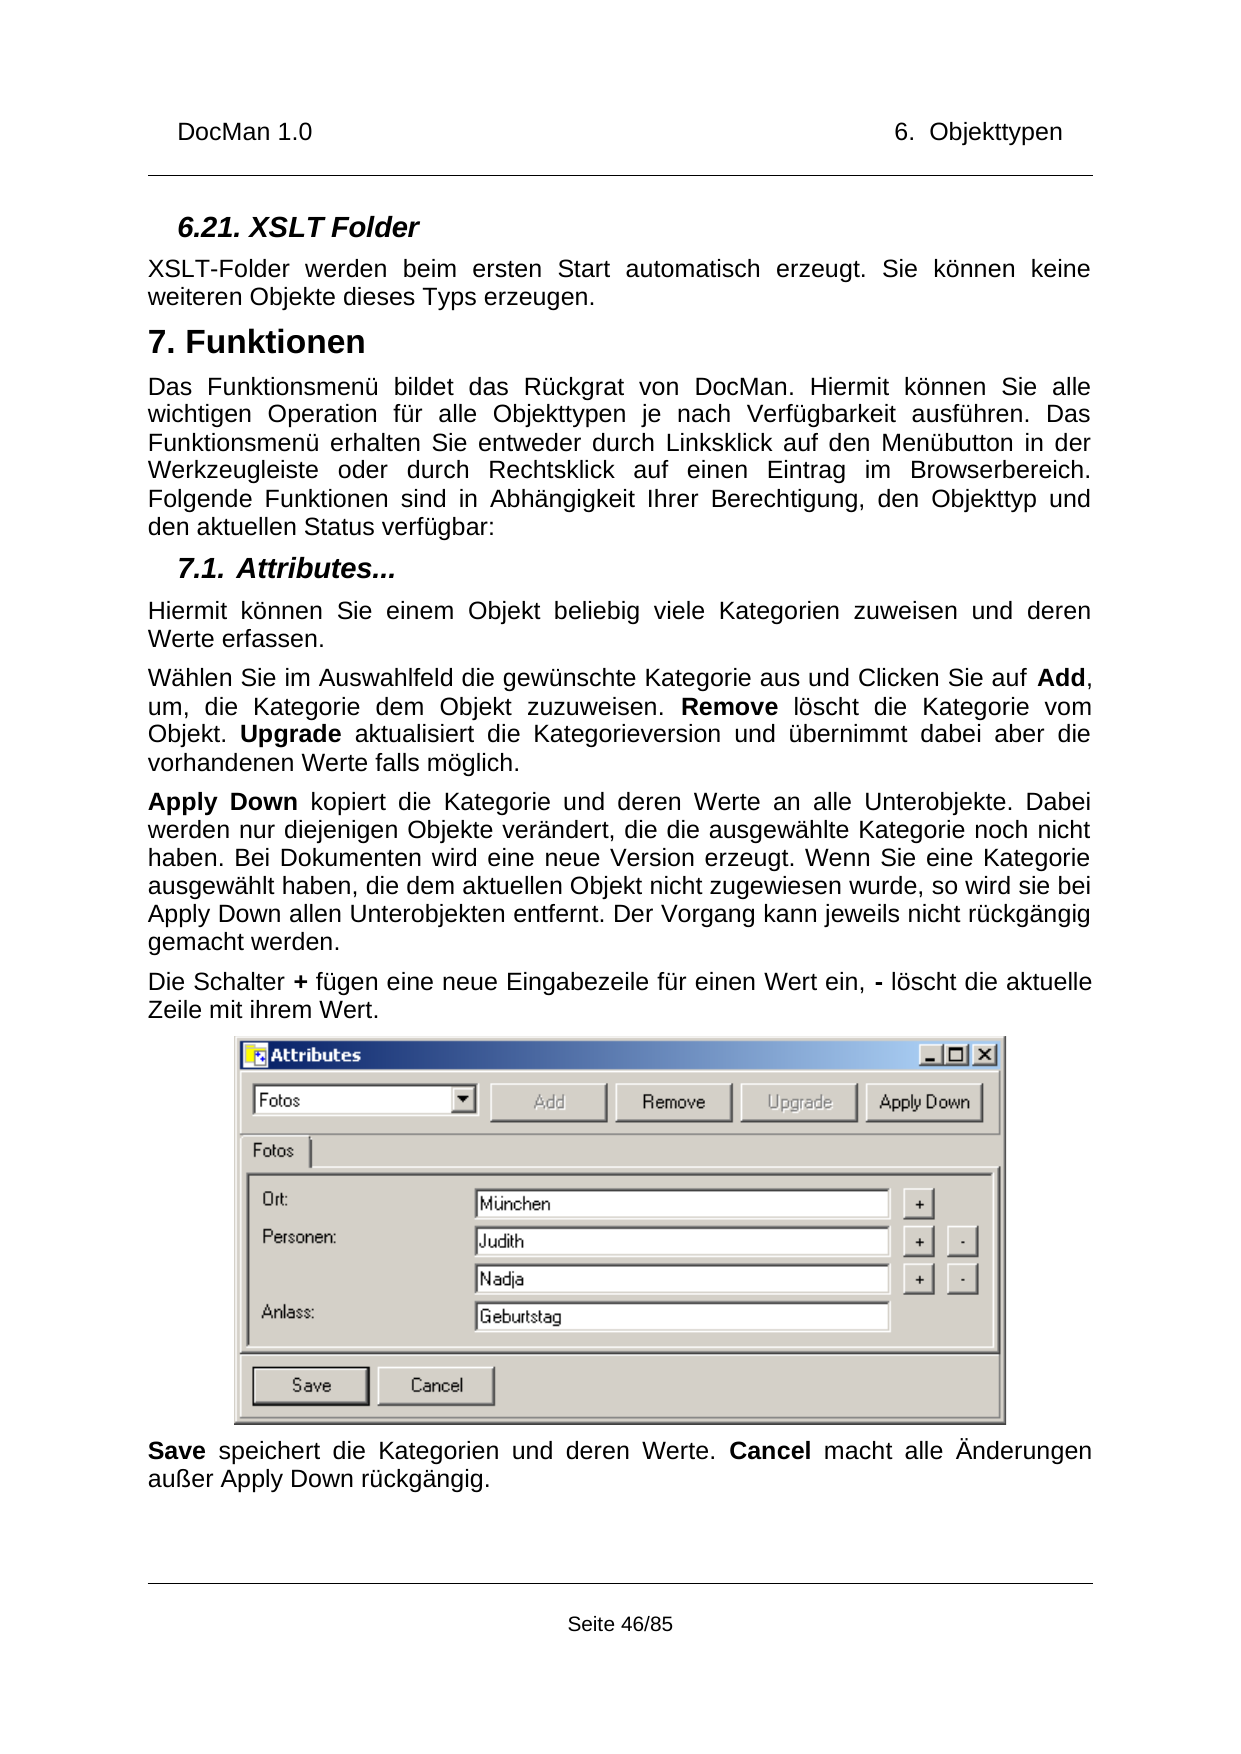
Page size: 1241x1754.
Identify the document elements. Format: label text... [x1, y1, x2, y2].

subtitle Funktionen [148, 323, 1093, 361]
text Hiermit können Sie einem Objekt beliebig viele Kategorien zuweisen und deren Werte erfassen. [148, 597, 1093, 653]
text Save speichert die Kategorien und deren Werte. Cancel macht alle Änderungen außer Apply Down rückgängig. [148, 1437, 1093, 1493]
text Apply Down kopiert die Kategorie und deren Werte an alle Unterobjekte. Dabei werden nur diejenigen Objekte verändert, die die ausgewählte Kategorie noch nicht haben. Bei Dokumenten wird eine neue Version erzeugt. Wenn Sie eine Kategorie ausgewählt haben, die dem aktuellen Objekt nicht zugewiesen wurde, so wird sie bei Apply Down allen Unterobjekten entfernt. Der Vorgang kann jeweils nicht rückgängig gemacht werden. [148, 788, 1093, 956]
text Wählen Sie im Auswahlfeld die gewünschte Kategorie aus und Clicken Sie auf Add, um, die Kategorie dem Objekt zuzuweisen. Remove löscht die Kategorie vom Objekt. Upgrade aktualisiert die Kategorieversion und übernimmt dabei aber die vorhandenen Werte falls möglich. [148, 664, 1093, 776]
text Das Funktionsmenü bildet das Rückgrat von DocMan. Hiermit können Sie alle wichtigen Operation für alle Objekttypen je nach Verfügbarkeit ausführen. Das Funktionsmenü erhalten Sie entweder durch Linksklick auf den Menübutton in der Werkzeugleiste oder durch Rechtsklick auf einen Eintrag im Browserbereich. Folgende Funktionen sind in Abhängigkeit Ihrer Berechtigung, den Objekttyp und den aktuellen Status verfügbar: [148, 372, 1093, 541]
text XSLT-Folder werden beim ersten Start automatisch erzeugt. Sie können keine weiteren Objekte dieses Typs erzeugen. [148, 255, 1093, 311]
subtitle Attributes... [177, 552, 1093, 585]
subtitle XSLT Folder [177, 211, 1093, 243]
picture [234, 1036, 1007, 1425]
text Die Schalter + fügen eine neue Eingabezeile für einen Wert ein, - löscht die aktuelle Zeile mit ihrem Wert. [148, 968, 1093, 1024]
